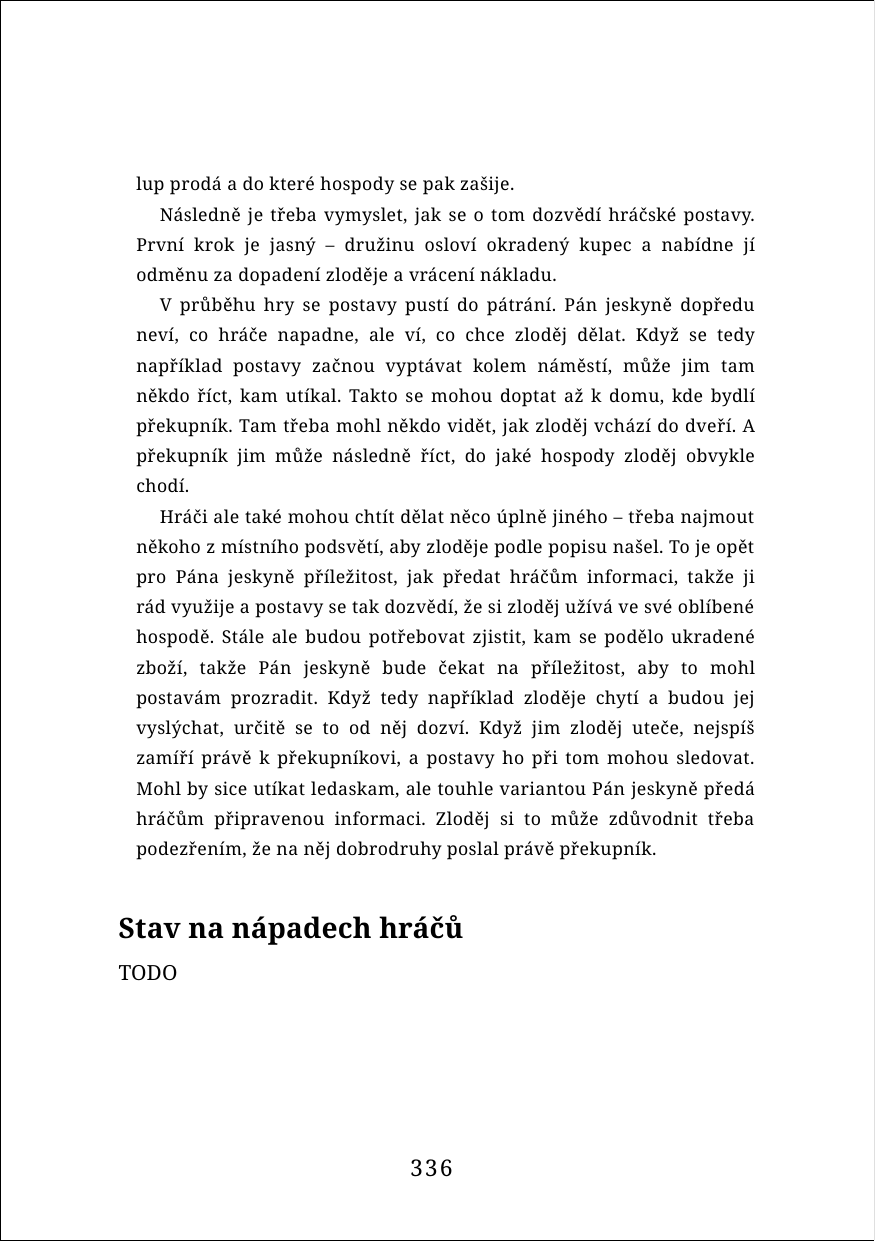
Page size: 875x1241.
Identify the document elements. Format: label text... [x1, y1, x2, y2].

subtitle Stav na nápadech hráčů [118, 908, 756, 946]
text TODO [118, 958, 756, 986]
text lup prodá a do které hospody se pak zašije. Následně je třeba vymyslet, jak se o tom dozvědí hráčské postavy. První krok je jasný – družinu osloví okradený kupec a nabídne jí odměnu za dopadení zloděje a vrácení nákladu. V průběhu hry se postavy pustí do pátrání. Pán jeskyně dopředu neví, co hráče napadne, ale ví, co chce zloděj dělat. Když se tedy například postavy začnou vyptávat kolem náměstí, může jim tam někdo říct, kam utíkal. Takto se mohou doptat až k domu, kde bydlí překupník. Tam třeba mohl někdo vidět, jak zloděj vchází do dveří. A překupník jim může následně říct, do jaké hospody zloděj obvykle chodí. Hráči ale také mohou chtít dělat něco úplně jiného – třeba najmout někoho z místního podsvětí, aby zloděje podle popisu našel. To je opět pro Pána jeskyně příležitost, jak předat hráčům informaci, takže ji rád využije a postavy se tak dozvědí, že si zloděj užívá ve své oblíbené hospodě. Stále ale budou potřebovat zjistit, kam se podělo ukradené zboží, takže Pán jeskyně bude čekat na příležitost, aby to mohl postavám prozradit. Když tedy například zloděje chytí a budou jej vyslýchat, určitě se to od něj dozví. Když jim zloděj uteče, nejspíš zamíří právě k překupníkovi, a postavy ho při tom mohou sledovat. Mohl by sice utíkat ledaskam, ale touhle variantou Pán jeskyně předá hráčům připravenou informaci. Zloděj si to může zdůvodnit třeba podezřením, že na něj dobrodruhy poslal právě překupník. [136, 172, 756, 861]
